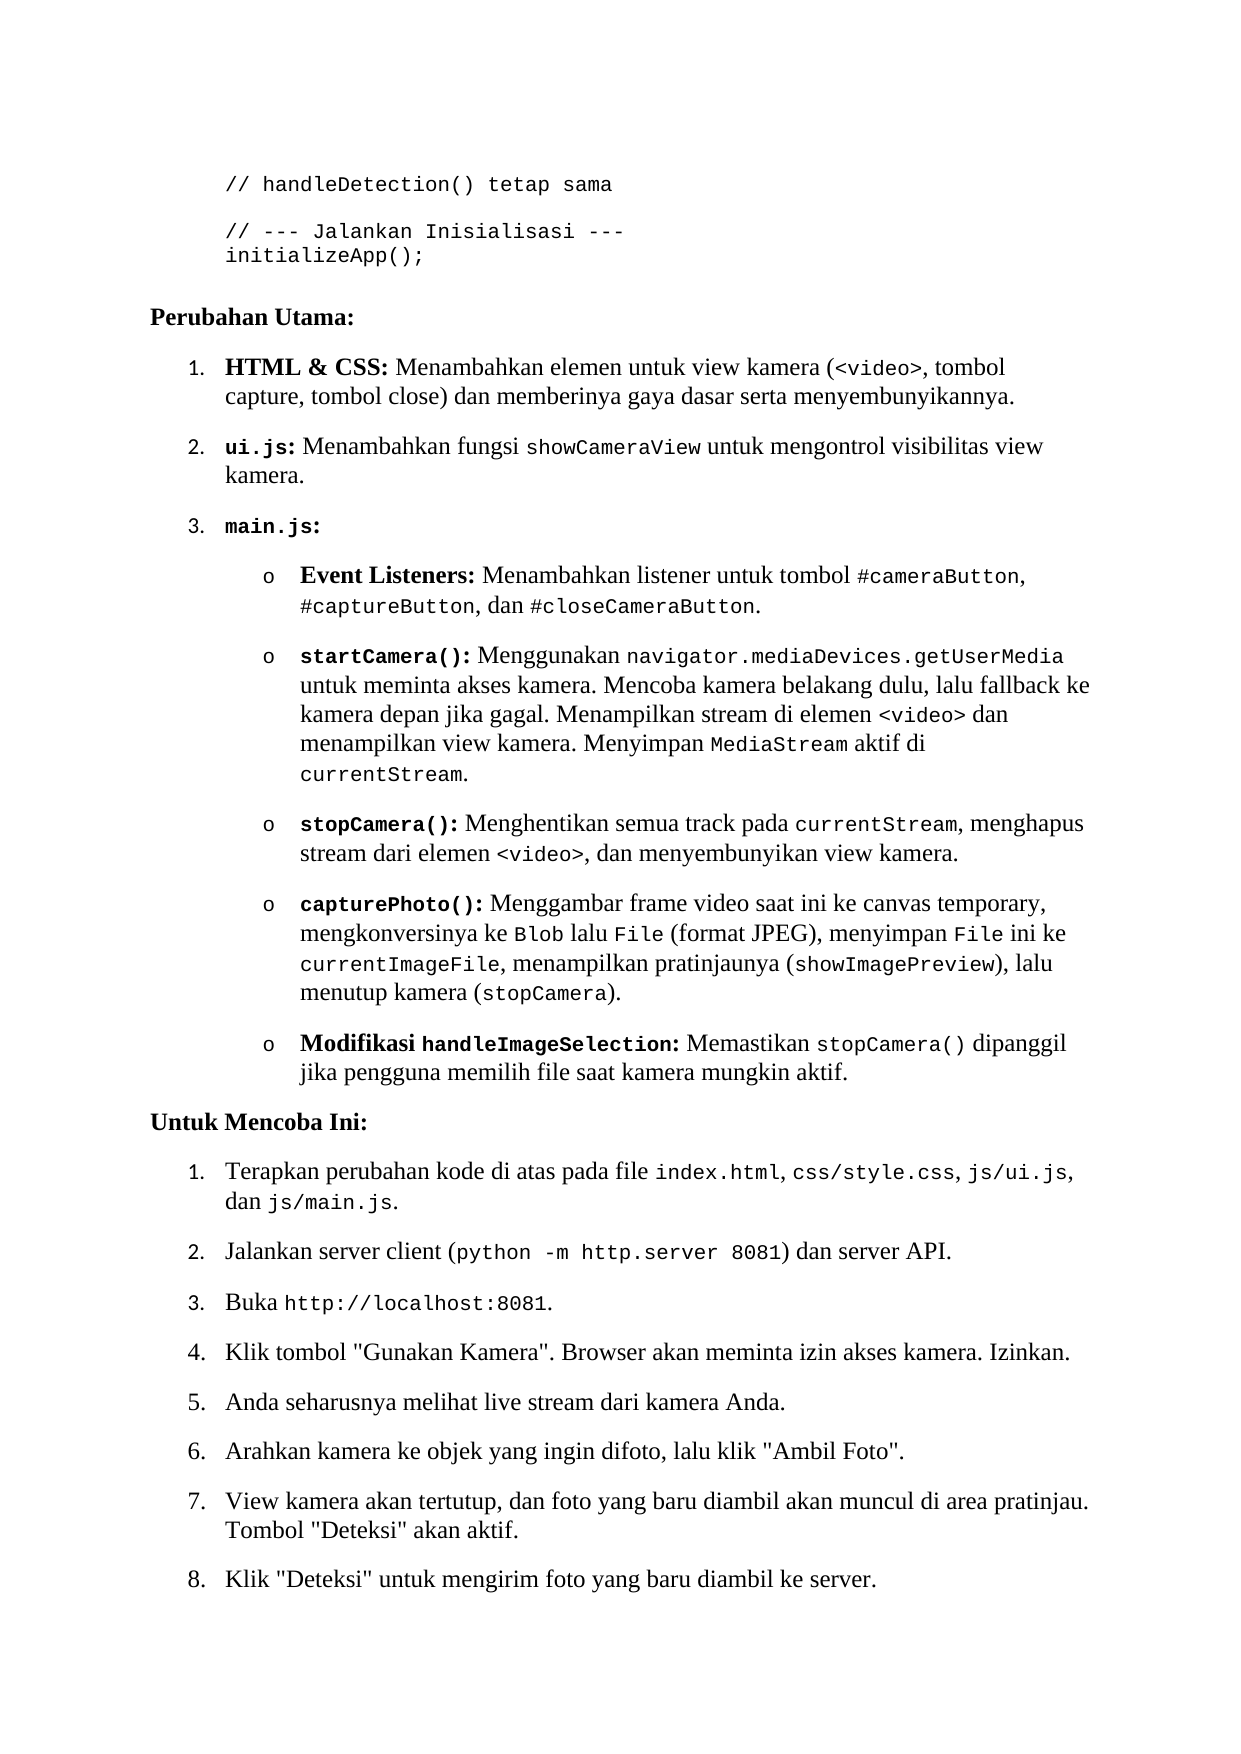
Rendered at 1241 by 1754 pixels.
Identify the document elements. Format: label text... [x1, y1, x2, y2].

list View kamera akan tertutup, dan foto yang baru diambil akan muncul di area pratinjau. Tombol "Deteksi" akan aktif. [187, 1486, 1090, 1543]
list Terapkan perubahan kode di atas pada file index.html, css/style.css, js/ui.js, dan js/main.js. [187, 1156, 1090, 1216]
list Klik tombol "Gunakan Kamera". Browser akan meminta izin akses kamera. Izinkan. [187, 1337, 1090, 1366]
list Anda seharusnya melihat live stream dari kamera Anda. [187, 1387, 1090, 1416]
text initializeApp(); [225, 244, 1090, 268]
text Perubahan Utama: [150, 302, 1090, 331]
list ui.js: Menambahkan fungsi showCameraView untuk mengontrol visibilitas view kamera. [187, 431, 1090, 489]
list Event Listeners: Menambahkan listener untuk tombol #cameraButton, #captureButton, dan #closeCameraButton. [262, 561, 1090, 620]
list Modifikasi handleImageSelection: Memastikan stopCamera() dipanggil jika pengguna memilih file saat kamera mungkin aktif. [262, 1028, 1090, 1086]
list Buka http://localhost:8081. [187, 1287, 1090, 1316]
list stopCamera(): Menghentikan semua track pada currentStream, menghapus stream dari elemen <video>, dan menyembunyikan view kamera. [262, 808, 1090, 868]
list startCamera(): Menggunakan navigator.mediaDevices.getUserMedia untuk meminta akses kamera. Mencoba kamera belakang dulu, lalu fallback ke kamera depan jika gagal. Menampilkan stream di elemen <video> dan menampilkan view kamera. Menyimpan MediaStream aktif di currentStream. [262, 641, 1090, 788]
list main.js: [187, 510, 1090, 540]
list Arahkan kamera ke objek yang ingin difoto, lalu klik "Ambil Foto". [187, 1436, 1090, 1465]
list Klik "Deteksi" untuk mengirim foto yang baru diambil ke server. [187, 1564, 1090, 1593]
list Jalankan server client (python -m http.server 8081) dan server API. [187, 1236, 1090, 1266]
text Untuk Mencoba Ini: [150, 1107, 1090, 1136]
list capturePhoto(): Menggambar frame video saat ini ke canvas temporary, mengkonversinya ke Blob lalu File (format JPEG), menyimpan File ini ke currentImageFile, menampilkan pratinjaunya (showImagePreview), lalu menutup kamera (stopCamera). [262, 888, 1090, 1007]
text // --- Jalankan Inisialisasi --- [225, 221, 1090, 244]
text // handleDetection() tetap sama [225, 174, 1090, 197]
list HTML & CSS: Menambahkan elemen untuk view kamera (<video>, tombol capture, tombol close) dan memberinya gaya dasar serta menyembunyikannya. [187, 352, 1090, 410]
